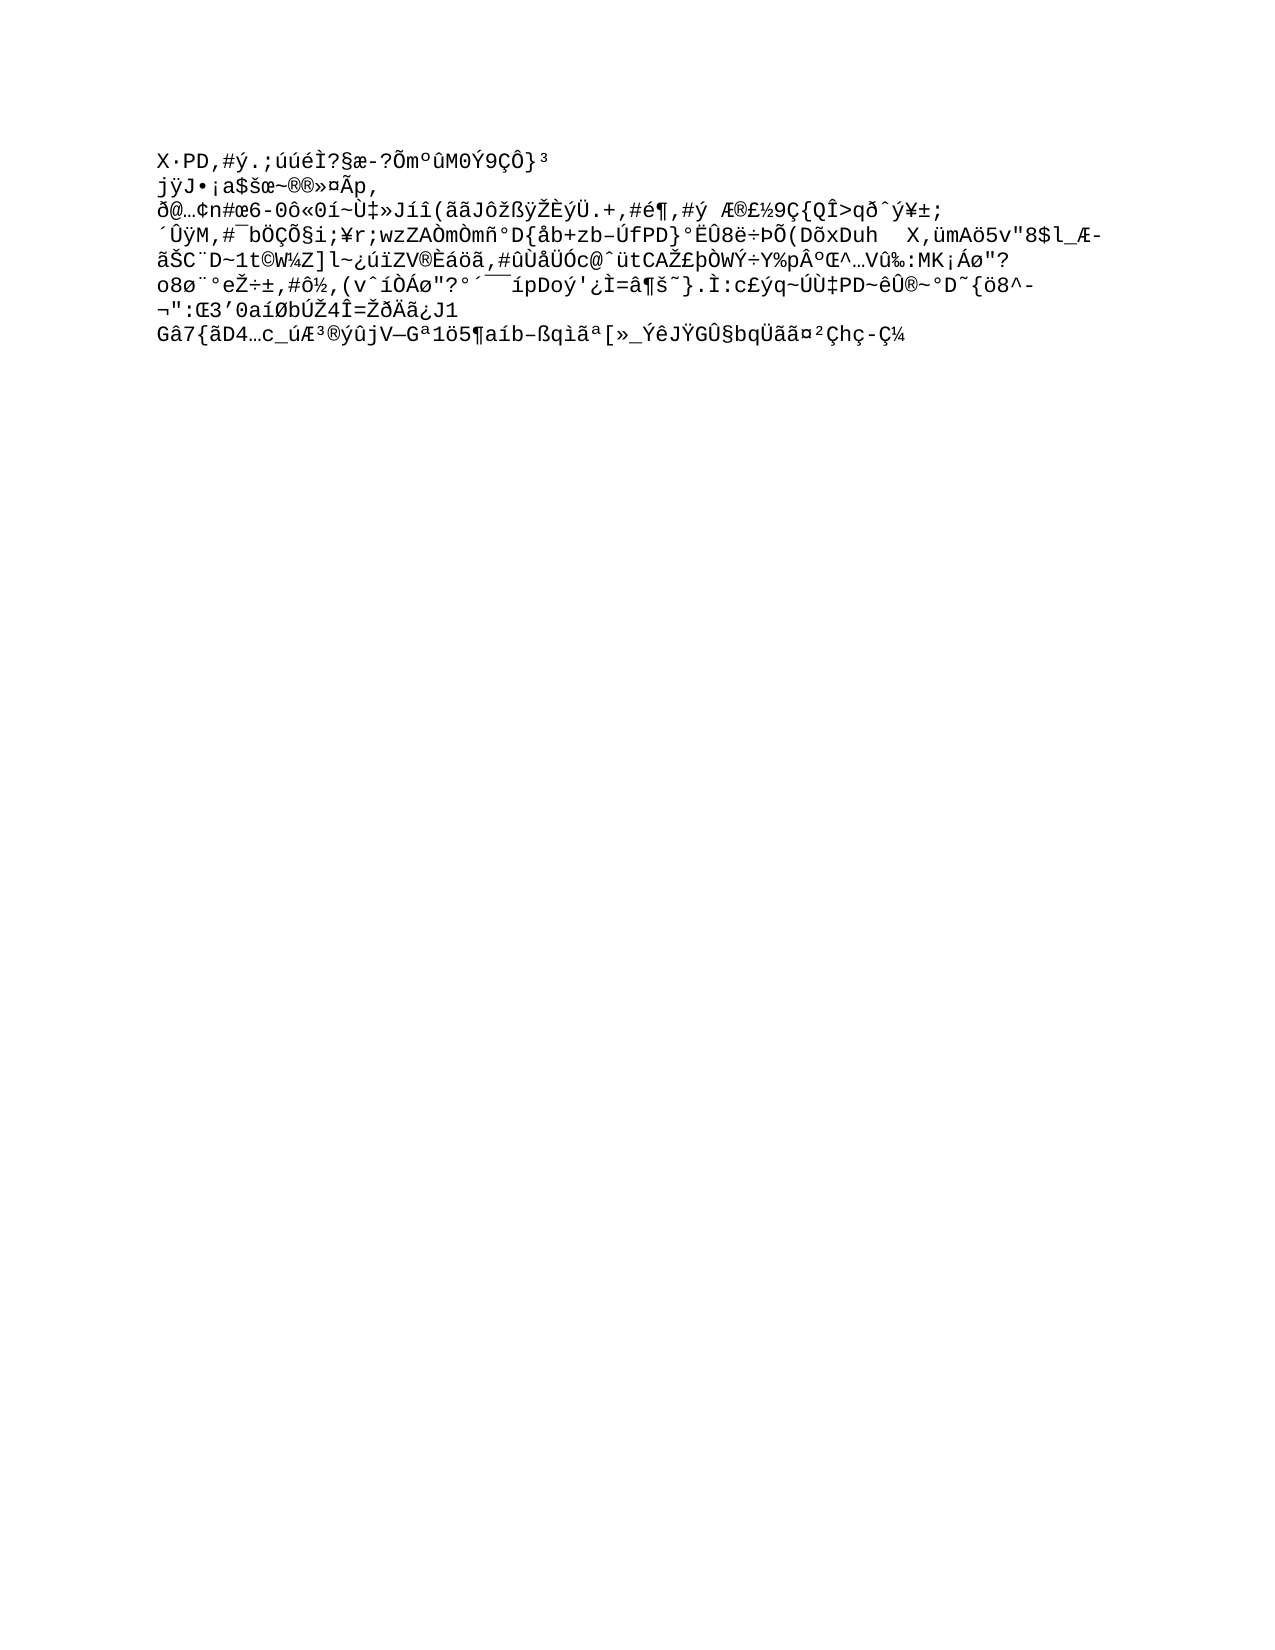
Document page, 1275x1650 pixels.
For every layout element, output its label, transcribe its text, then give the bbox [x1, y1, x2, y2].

text X·PD‚#ý.;úúéÌ?§æ‑?ÕmºûM0Ý9Ç­Ô}³ [156, 150, 1118, 175]
text jÿJ•¡a$šœ~®®»¤Ãp‚ ð@…¢n#œ6-­0ô«0í~Ù‡»Jíî(ããJôžßÿŽÈýÜ.+‚#é¶‚#ý Æ®£½9Ç{QÎ>qðˆý¥±;´ÛÿM‚#¯bÖÇÕ§i;¥r;wzZAÒmÒmñ°D{åb+zb–Úf­PD}°ËÛ8ë÷ÞÕ(DõxDuh X‚ümAö5v"8$l_Æ­ãŠC¨D~1t©W¼Z]l~¿úïZV®­Èá­öã‚#û­ÙåÜ­Óc@ˆütCAŽ£þÒWÝ÷Y%pÂºŒ^…Vû‰:MK¡Áø"?o8ø¨°eŽ÷±‚#ô½‚(vˆíÒÁø"?°´¯¯ípDoý'¿Ì=â¶š˜}.Ì:c£ýq~ÚÙ‡PD~êÛ®­~°D˜{ö8^­¬":Œ3’0aíØbÚŽ4Î=ŽðÄã¿J1 Gâ7{ãD4…c_úÆ³®­ýûjV—Gª1ö5¶aíb–ßqìãª[»_ÝêJŸGÛ§bqÜãã¤²Çh­ç‑Ç¼­ [156, 175, 1118, 348]
